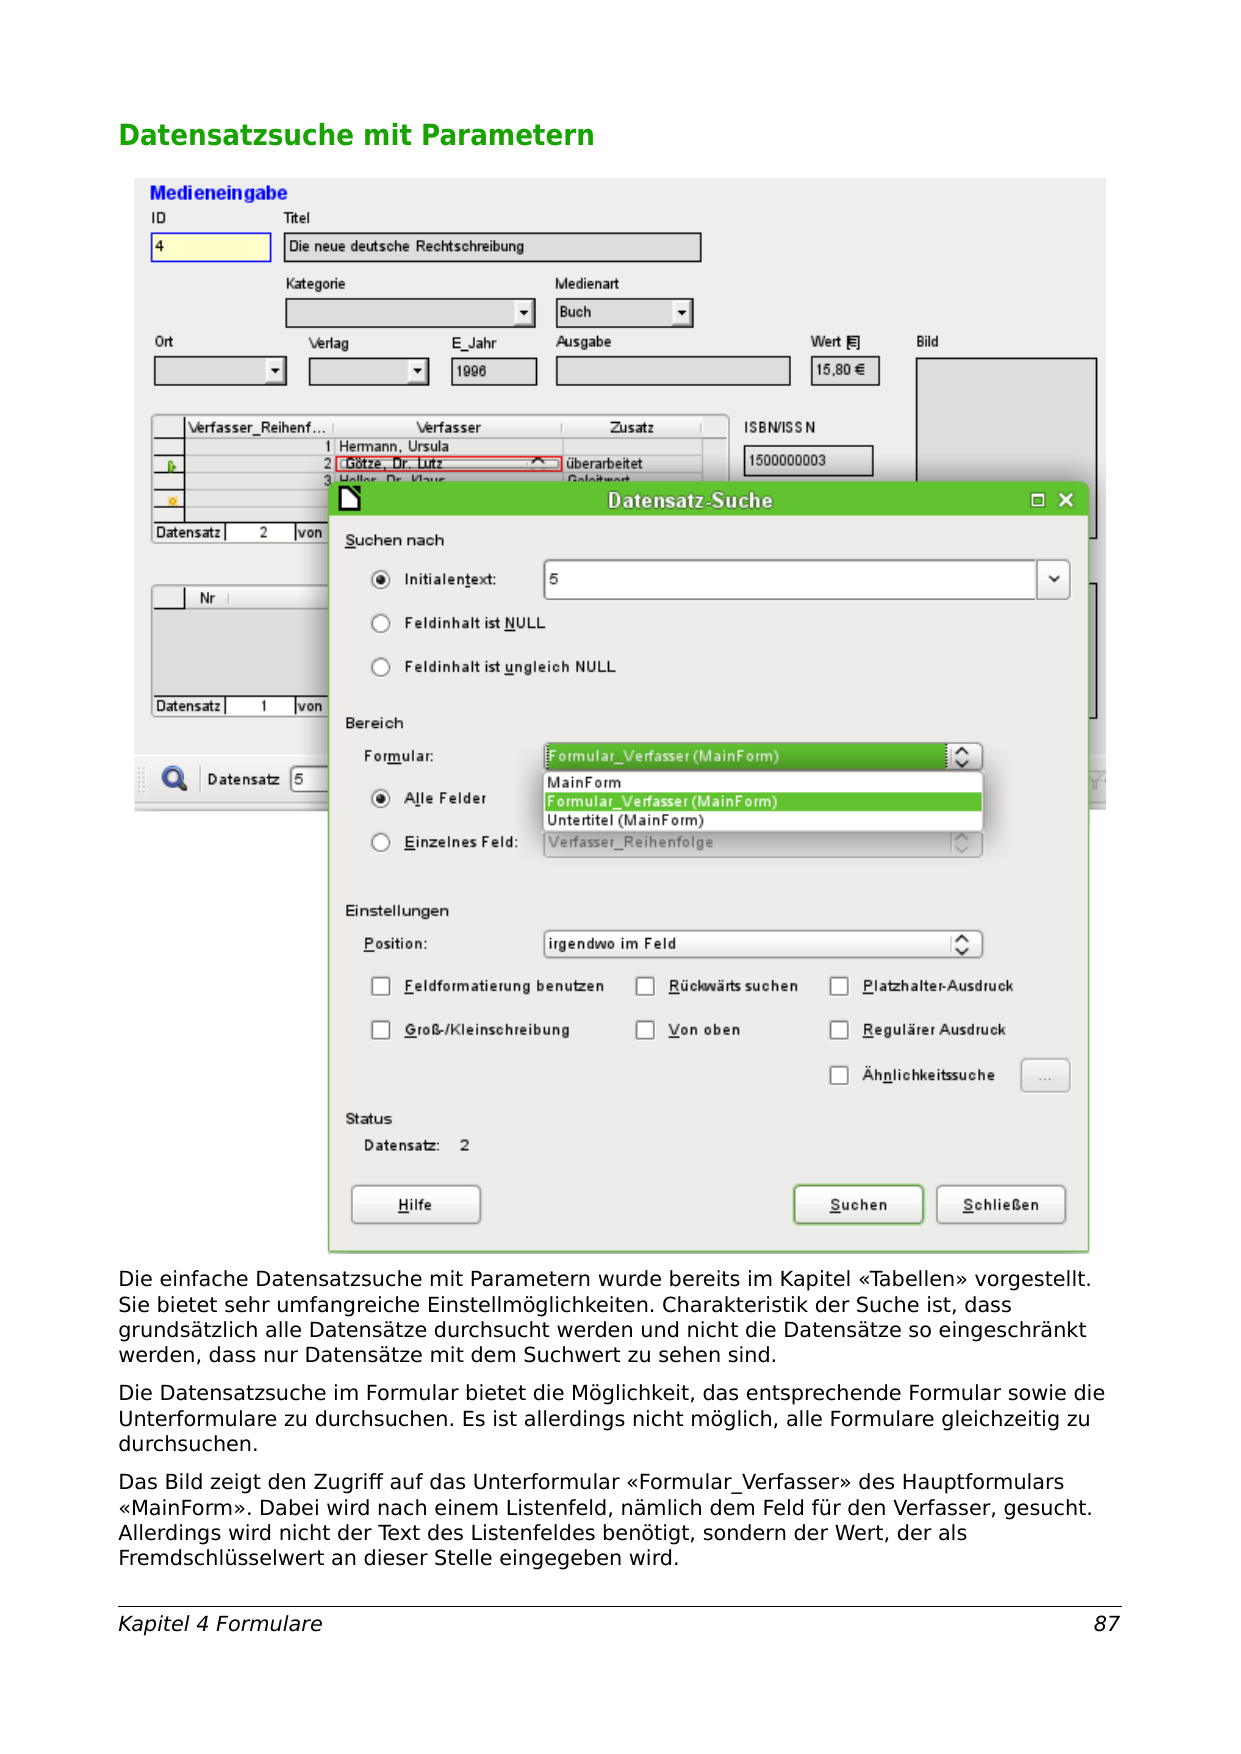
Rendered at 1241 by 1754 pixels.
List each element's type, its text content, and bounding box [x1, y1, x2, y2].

text Die Datensatzsuche im Formular bietet die Möglichkeit, das entsprechende Formular sowie die Unterformulare zu durchsuchen. Es ist allerdings nicht möglich, alle Formulare gleichzeitig zu durchsuchen. [118, 1381, 1122, 1456]
picture [134, 178, 1107, 1254]
subtitle Datensatzsuche mit Parametern [118, 118, 1122, 152]
text Die einfache Datensatzsuche mit Parametern wurde bereits im Kapitel «Tabellen» vorgestellt. Sie bietet sehr umfangreiche Einstellmöglichkeiten. Charakteristik der Suche ist, dass grundsätzlich alle Datensätze durchsucht werden und nicht die Datensätze so eingeschränkt werden, dass nur Datensätze mit dem Suchwert zu sehen sind. [118, 1267, 1122, 1368]
text Das Bild zeigt den Zugriff auf das Unterformular «Formular_Verfasser» des Hauptformulars «MainForm». Dabei wird nach einem Listenfeld, nämlich dem Feld für den Verfasser, gesucht. Allerdings wird nicht der Text des Listenfeldes benötigt, sondern der Wert, der als Fremdschlüsselwert an dieser Stelle eingegeben wird. [118, 1470, 1122, 1571]
